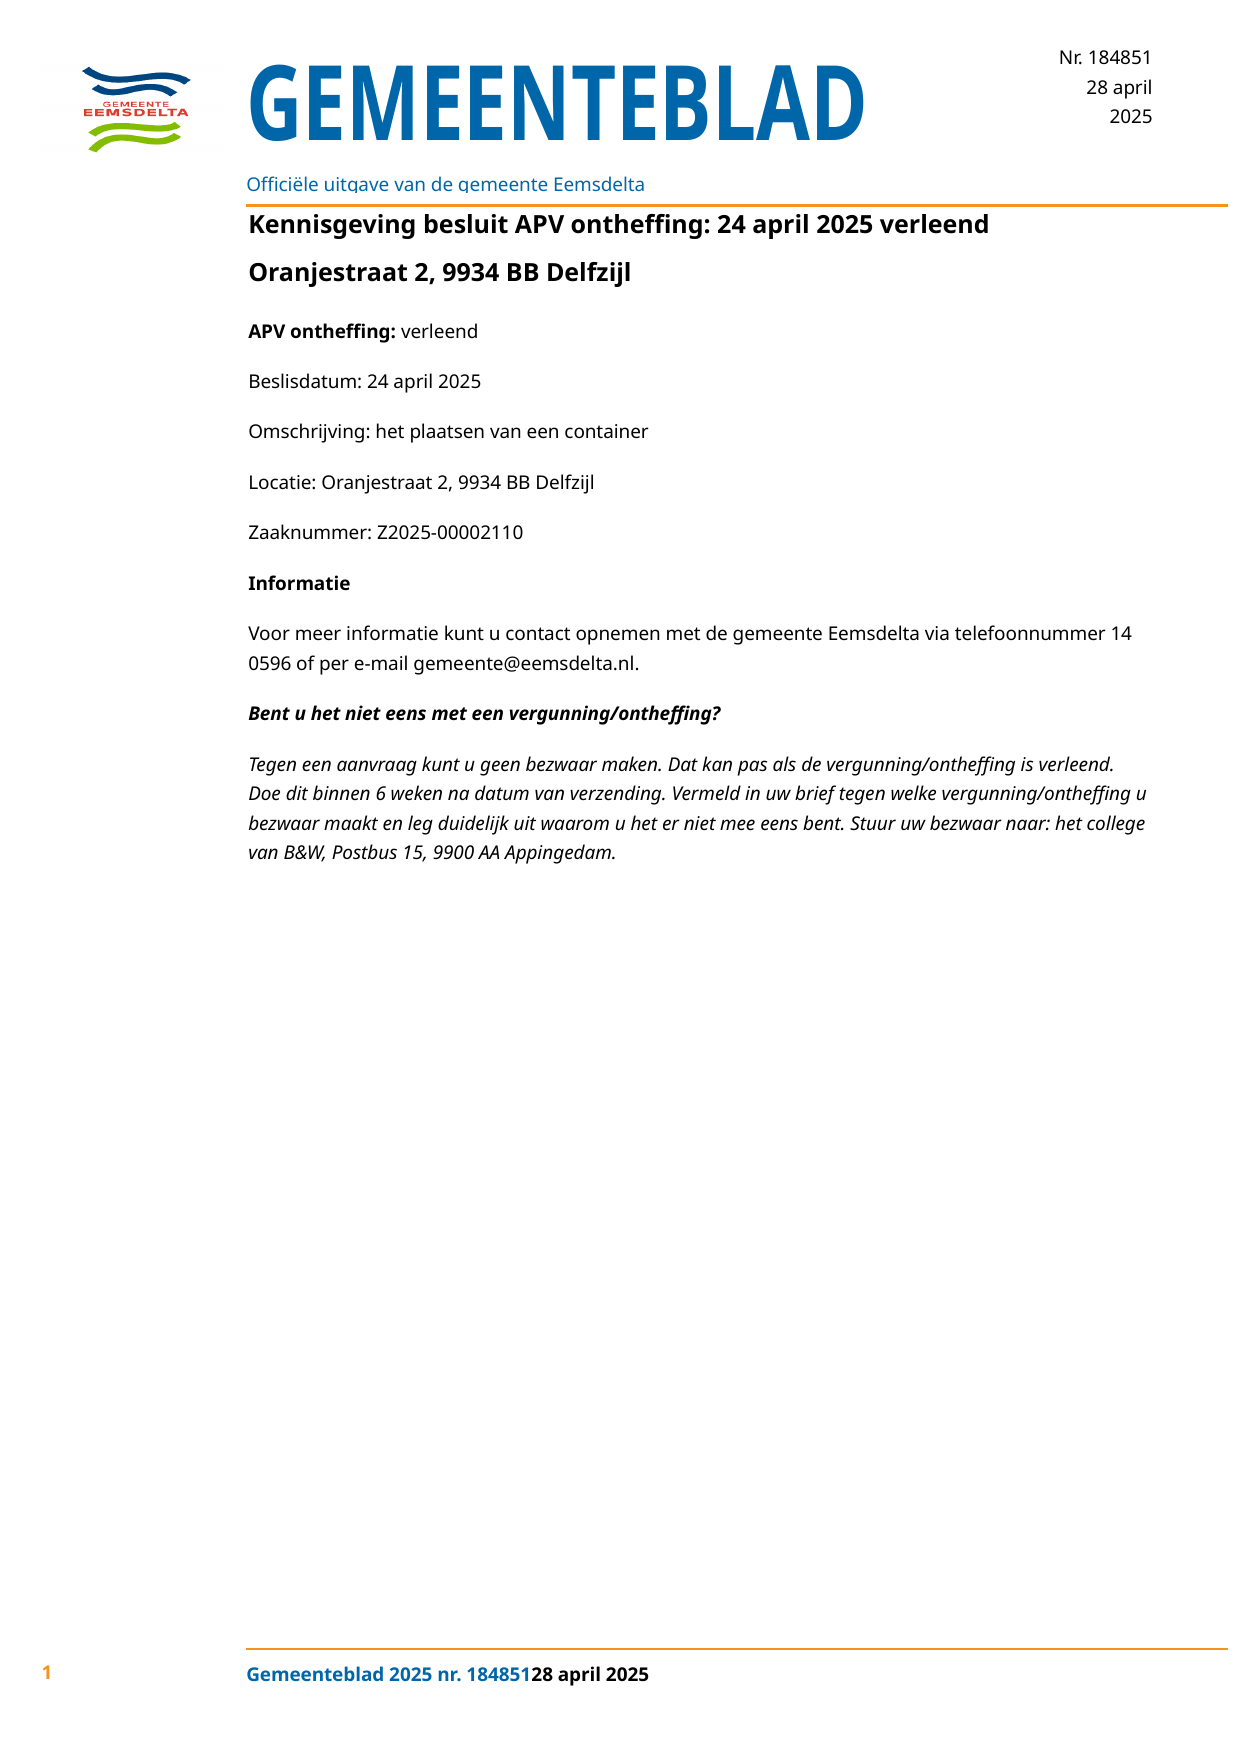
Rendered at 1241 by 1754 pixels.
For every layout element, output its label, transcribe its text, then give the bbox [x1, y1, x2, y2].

picture [41, 47, 231, 172]
text APV ontheffing: verleend [248, 318, 1152, 344]
text Voor meer informatie kunt u contact opnemen met de gemeente Eemsdelta via telefoonnummer 14 0596 of per e-mail gemeente@eemsdelta.nl. [248, 620, 1152, 676]
text Tegen een aanvraag kunt u geen bezwaar maken. Dat kan pas als de vergunning/ontheffing is verleend. Doe dit binnen 6 weken na datum van verzending. Vermeld in uw brief tegen welke vergunning/ontheffing u bezwaar maakt en leg duidelijk uit waarom u het er niet mee eens bent. Stuur uw bezwaar naar: het college van B&W, Postbus 15, 9900 AA Appingedam. [248, 751, 1152, 865]
text Locatie: Oranjestraat 2, 9934 BB Delfzijl [248, 469, 1152, 495]
text Beslisdatum: 24 april 2025 [248, 368, 1152, 394]
text Zaaknummer: Z2025-00002110 [248, 519, 1152, 545]
text Omschrijving: het plaatsen van een container [248, 419, 1152, 444]
text Informatie [248, 570, 1152, 596]
text Bent u het niet eens met een vergunning/ontheffing? [248, 700, 1152, 726]
text Kennisgeving besluit APV ontheffing: 24 april 2025 verleend Oranjestraat 2, 9934 BB Delfzijl [248, 207, 1152, 288]
